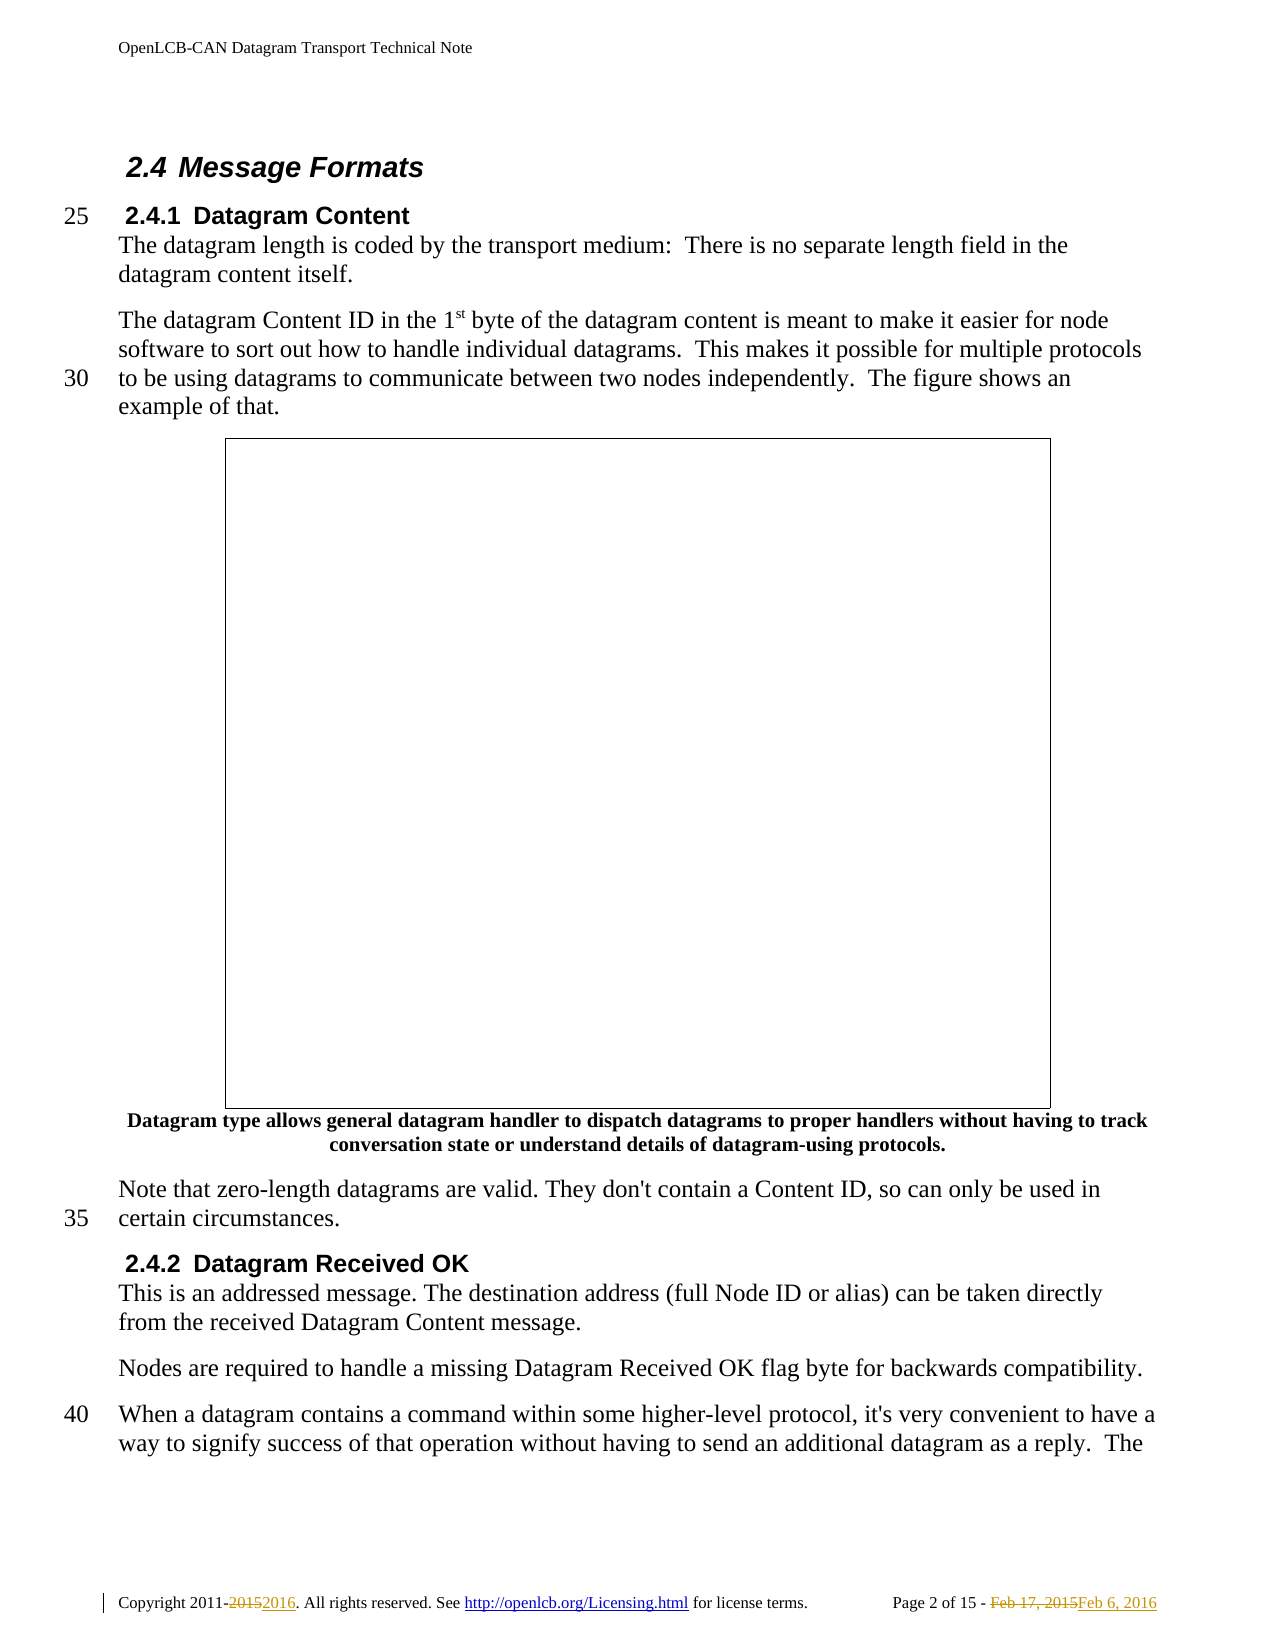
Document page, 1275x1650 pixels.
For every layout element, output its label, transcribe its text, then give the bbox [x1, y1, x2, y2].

subtitle Message Formats [118, 150, 1157, 183]
text Datagram type allows general datagram handler to dispatch datagrams to proper handlers without having to track conversation state or understand details of datagram-using protocols. [118, 438, 1157, 1156]
text The datagram length is coded by the transport medium: There is no separate length field in the datagram content itself. [118, 230, 1157, 287]
subtitle Datagram Received OK [118, 1249, 1157, 1278]
text When a datagram contains a command within some higher-level protocol, it's very convenient to have a way to signify success of that operation without having to send an additional datagram as a reply. The [118, 1399, 1157, 1457]
text Nodes are required to handle a missing Datagram Received OK flag byte for backwards compatibility. [118, 1353, 1157, 1382]
text This is an addressed message. The destination address (full Node ID or alias) can be taken directly from the received Datagram Content message. [118, 1278, 1157, 1335]
subtitle Datagram Content [118, 201, 1157, 230]
text Note that zero-length datagrams are valid. They don't contain a Content ID, so can only be used in certain circumstances. [118, 1174, 1157, 1231]
text The datagram Content ID in the 1st byte of the datagram content is meant to make it easier for node software to sort out how to handle individual datagrams. This makes it possible for multiple protocols to be using datagrams to communicate between two nodes independently. The figure shows an example of that. [118, 305, 1157, 420]
